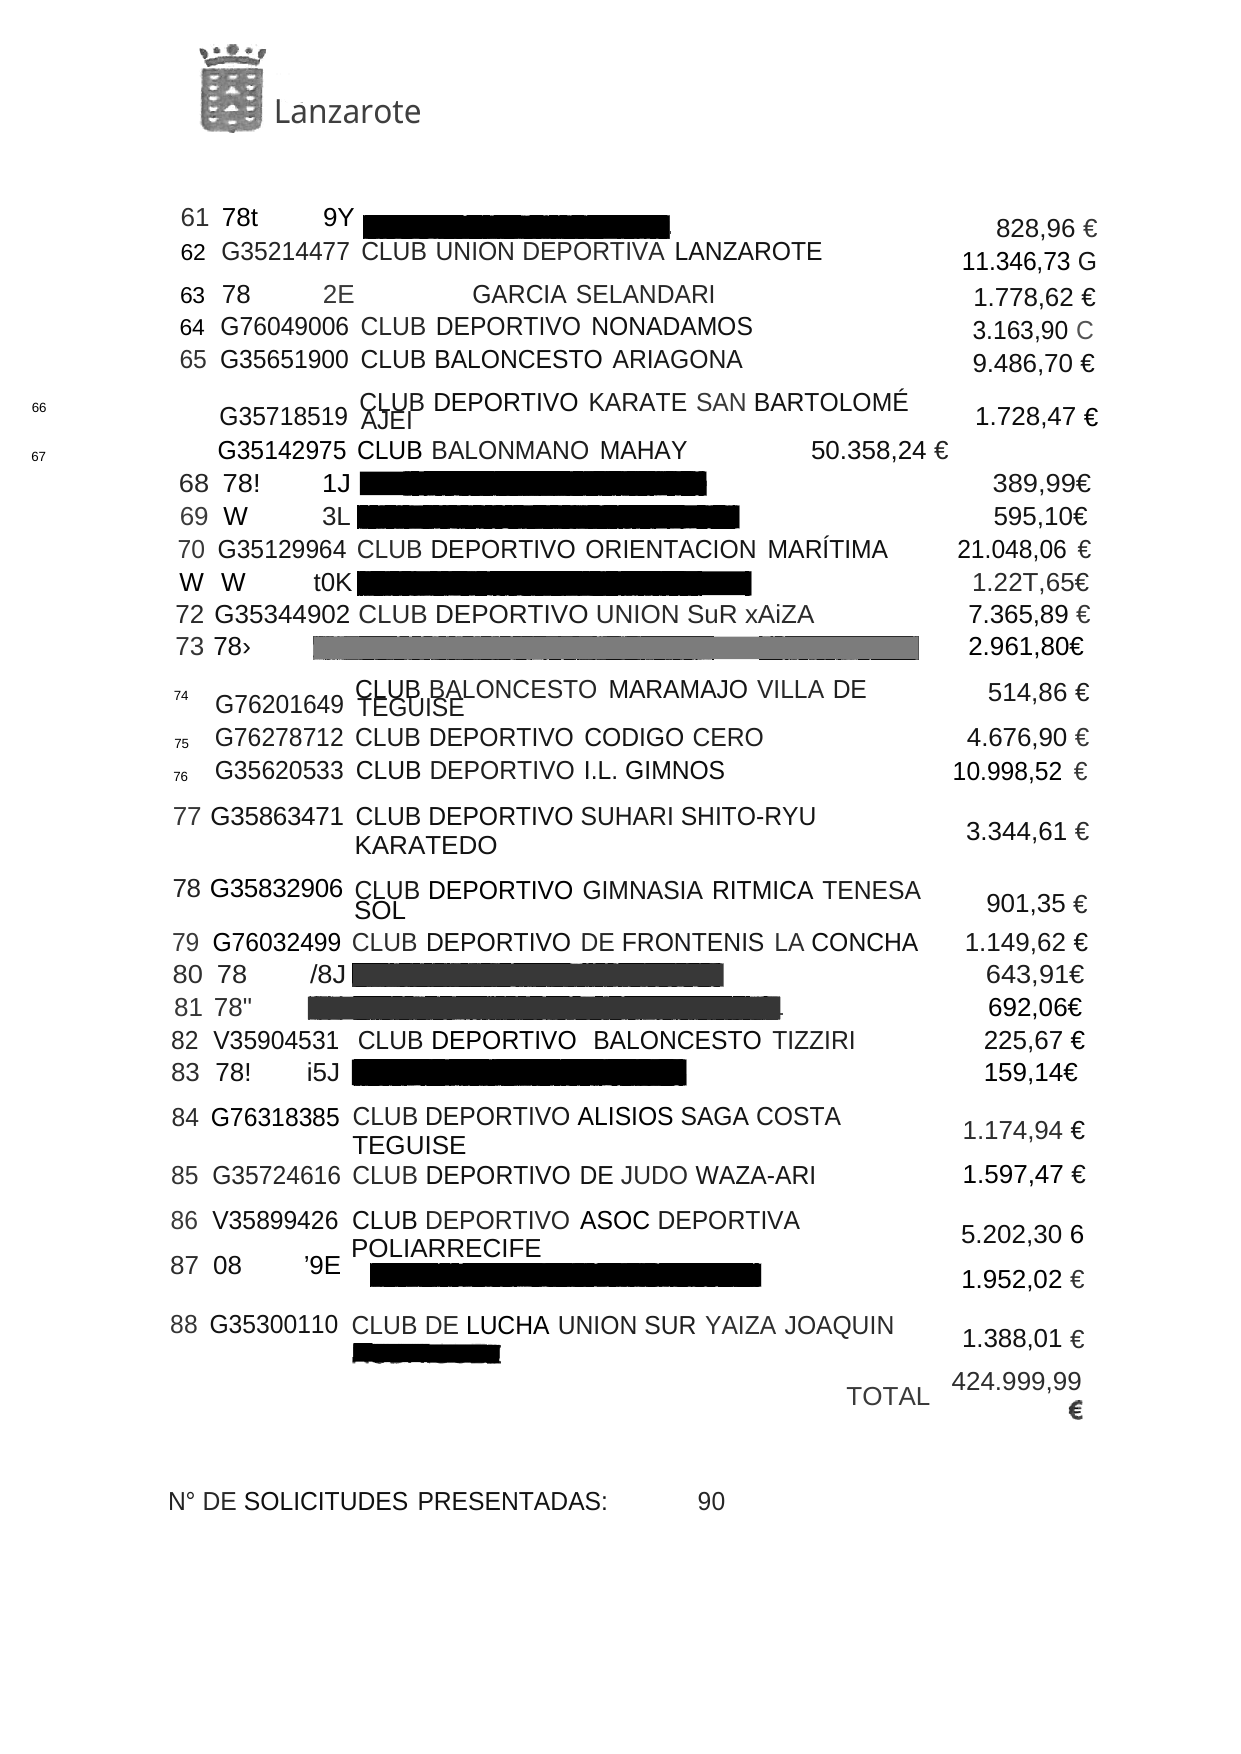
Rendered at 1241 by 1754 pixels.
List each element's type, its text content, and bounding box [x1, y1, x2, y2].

text CLUB DEPORTIVO GIMNASIA RITMICA TENESA 901,35 € SOL [354, 877, 1089, 925]
text 5.202,30 6 [959, 1219, 1086, 1249]
text 514,86 € [988, 677, 1240, 707]
text 84 G76318385 [171, 1102, 342, 1132]
text 80 78 /8J 643,91€ [16, 959, 1240, 989]
list TEGUISE [357, 707, 465, 722]
list G35214477 CLUB UNION DEPORTIVA LANZAROTE [180, 236, 827, 266]
text 79 G76032499 CLUB DEPORTIVO DE FRONTENIS LA CONCHA 1.149,62 € [19, 927, 1240, 957]
text 68 78! 1J 389,99€ [29, 468, 1240, 498]
list AJEI [361, 419, 414, 435]
picture [199, 44, 303, 133]
text 82 V35904531 CLUB DEPORTIVO BALONCESTO TIZZIRI 225,67 € 83 78! i5J 159,14€ [171, 1025, 1087, 1087]
text CLUB DE LUCHA UNION SUR YAIZA JOAQUIN 1.388,01 € [344, 1310, 1084, 1354]
picture [1068, 1400, 1083, 1420]
text CLUB DEPORTIVO ASOC DEPORTIVA POLIARRECIFE [351, 1207, 803, 1263]
text 81 78" 692,06€ [16, 992, 1240, 1022]
text CLUB DEPORTIVO SUHARI SHITO-RYU KARATEDO [354, 803, 824, 860]
text 4.676,90 € [967, 722, 1240, 752]
text 78 G35832906 [172, 873, 344, 903]
text 87 08 ’9E [170, 1250, 341, 1280]
text 61 78t 9Y [180, 202, 827, 232]
text 3.344,61 € [964, 816, 1090, 846]
list 78 2E GARCIA SELANDARI [180, 279, 761, 308]
text TOTAL 424.999,99 [344, 1366, 1082, 1411]
list G76278712 CLUB DEPORTIVO CODIGO CERO [174, 722, 870, 752]
text N° DE SOLICITUDES PRESENTADAS: 90 [168, 1486, 1240, 1516]
text 10.998,52 € [952, 756, 1240, 786]
text 11.346,73 G [831, 246, 1097, 276]
text 86 V35899426 [170, 1205, 341, 1235]
text CLUB DEPORTIVO ALISIOS SAGA COSTA TEGUISE [352, 1102, 849, 1160]
text 69 W 3L 595,10€ [27, 501, 1240, 531]
text Lanzarote [273, 88, 1240, 133]
text 1.778,62 € [973, 282, 1240, 312]
list G35718519 CLUB DEPORTIVO KARATE SAN BARTOLOMÉ 1.728,47 € [32, 378, 1240, 419]
list G76201649 CLUB BALONCESTO MARAMAJO VILLA DE [173, 664, 870, 707]
text 828,96 € [831, 213, 1097, 242]
picture [352, 1354, 501, 1364]
text 72 G35344902 CLUB DEPORTIVO UNION SuR xAiZA 7.365,89 € 73 78› 2.961,80€ [175, 599, 1092, 661]
text 9.486,70 € [972, 348, 1240, 378]
list G35142975 CLUB BALONMANO MAHAY 50.358,24 € [31, 435, 1240, 465]
text 70 G35129964 CLUB DEPORTIVO ORIENTACION MARÍTIMA 21.048,06 € W W t0K 1.22T,65€ [176, 534, 1092, 597]
text 88 G35300110 [170, 1309, 340, 1338]
text 1.174,94 € [962, 1115, 1240, 1145]
text 1.952,02 € [959, 1264, 1086, 1294]
list G76049006 CLUB DEPORTIVO NONADAMOS 65 G35651900 CLUB BALONCESTO ARIAGONA [179, 311, 757, 374]
text 77 G35863471 [173, 801, 344, 831]
text 85 G35724616 CLUB DEPORTIVO DE JUDO WAZA-ARI 1.597,47 € [171, 1160, 1240, 1190]
list G35620533 CLUB DEPORTIVO I.L. GIMNOS [173, 755, 870, 785]
text 3.163,90 C [972, 315, 1240, 344]
